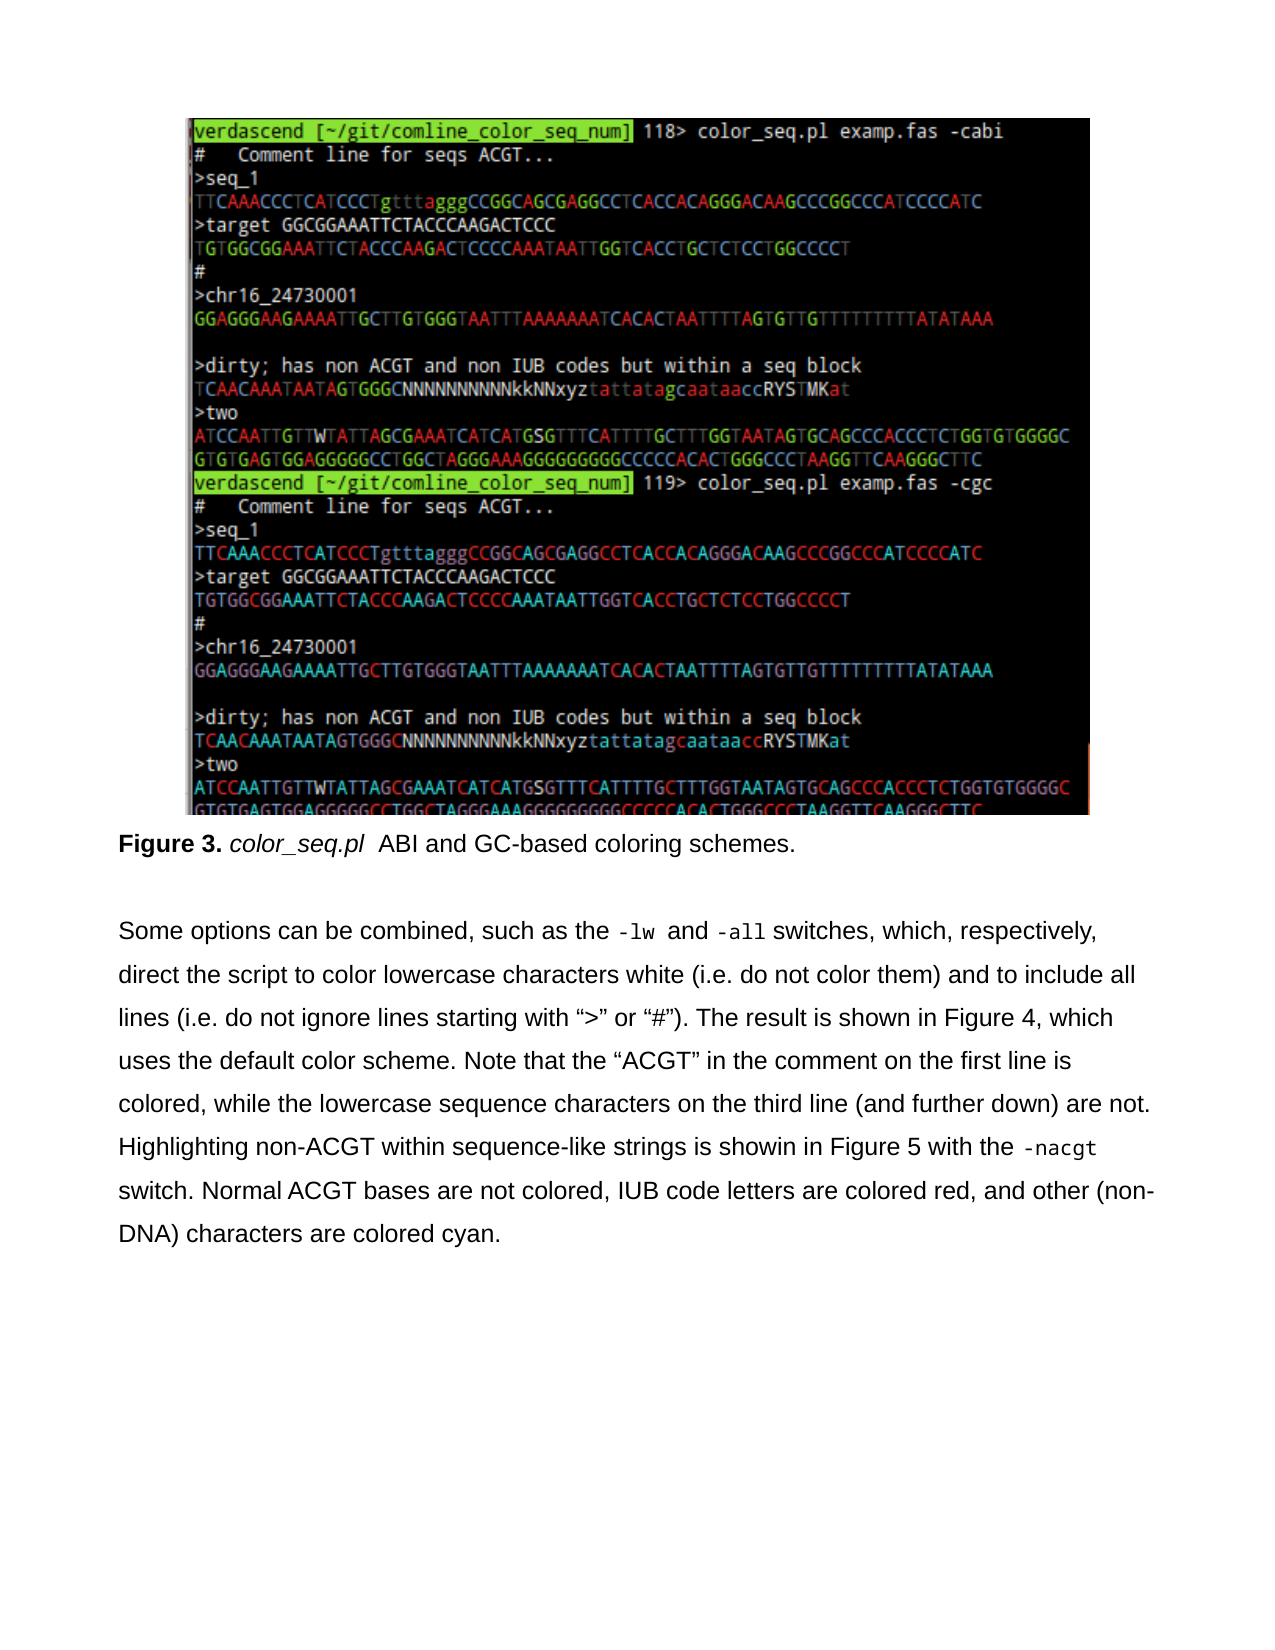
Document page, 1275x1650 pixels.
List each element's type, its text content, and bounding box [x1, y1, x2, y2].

picture [185, 118, 1090, 815]
text Some options can be combined, such as the -lw and -all switches, which, respectively, direct the script to color lowercase characters white (i.e. do not color them) and to include all lines (i.e. do not ignore lines starting with “>” or “#”). The result is shown in Figure 4, which uses the default color scheme. Note that the “ACGT” in the comment on the first line is colored, while the lowercase sequence characters on the third line (and further down) are not. Highlighting non-ACGT within sequence-like strings is showin in Figure 5 with the -nacgt switch. Normal ACGT bases are not colored, IUB code letters are colored red, and other (non-DNA) characters are colored cyan. [118, 916, 1157, 1248]
text Figure 3. color_seq.pl ABI and GC-based coloring schemes. [118, 815, 1157, 858]
